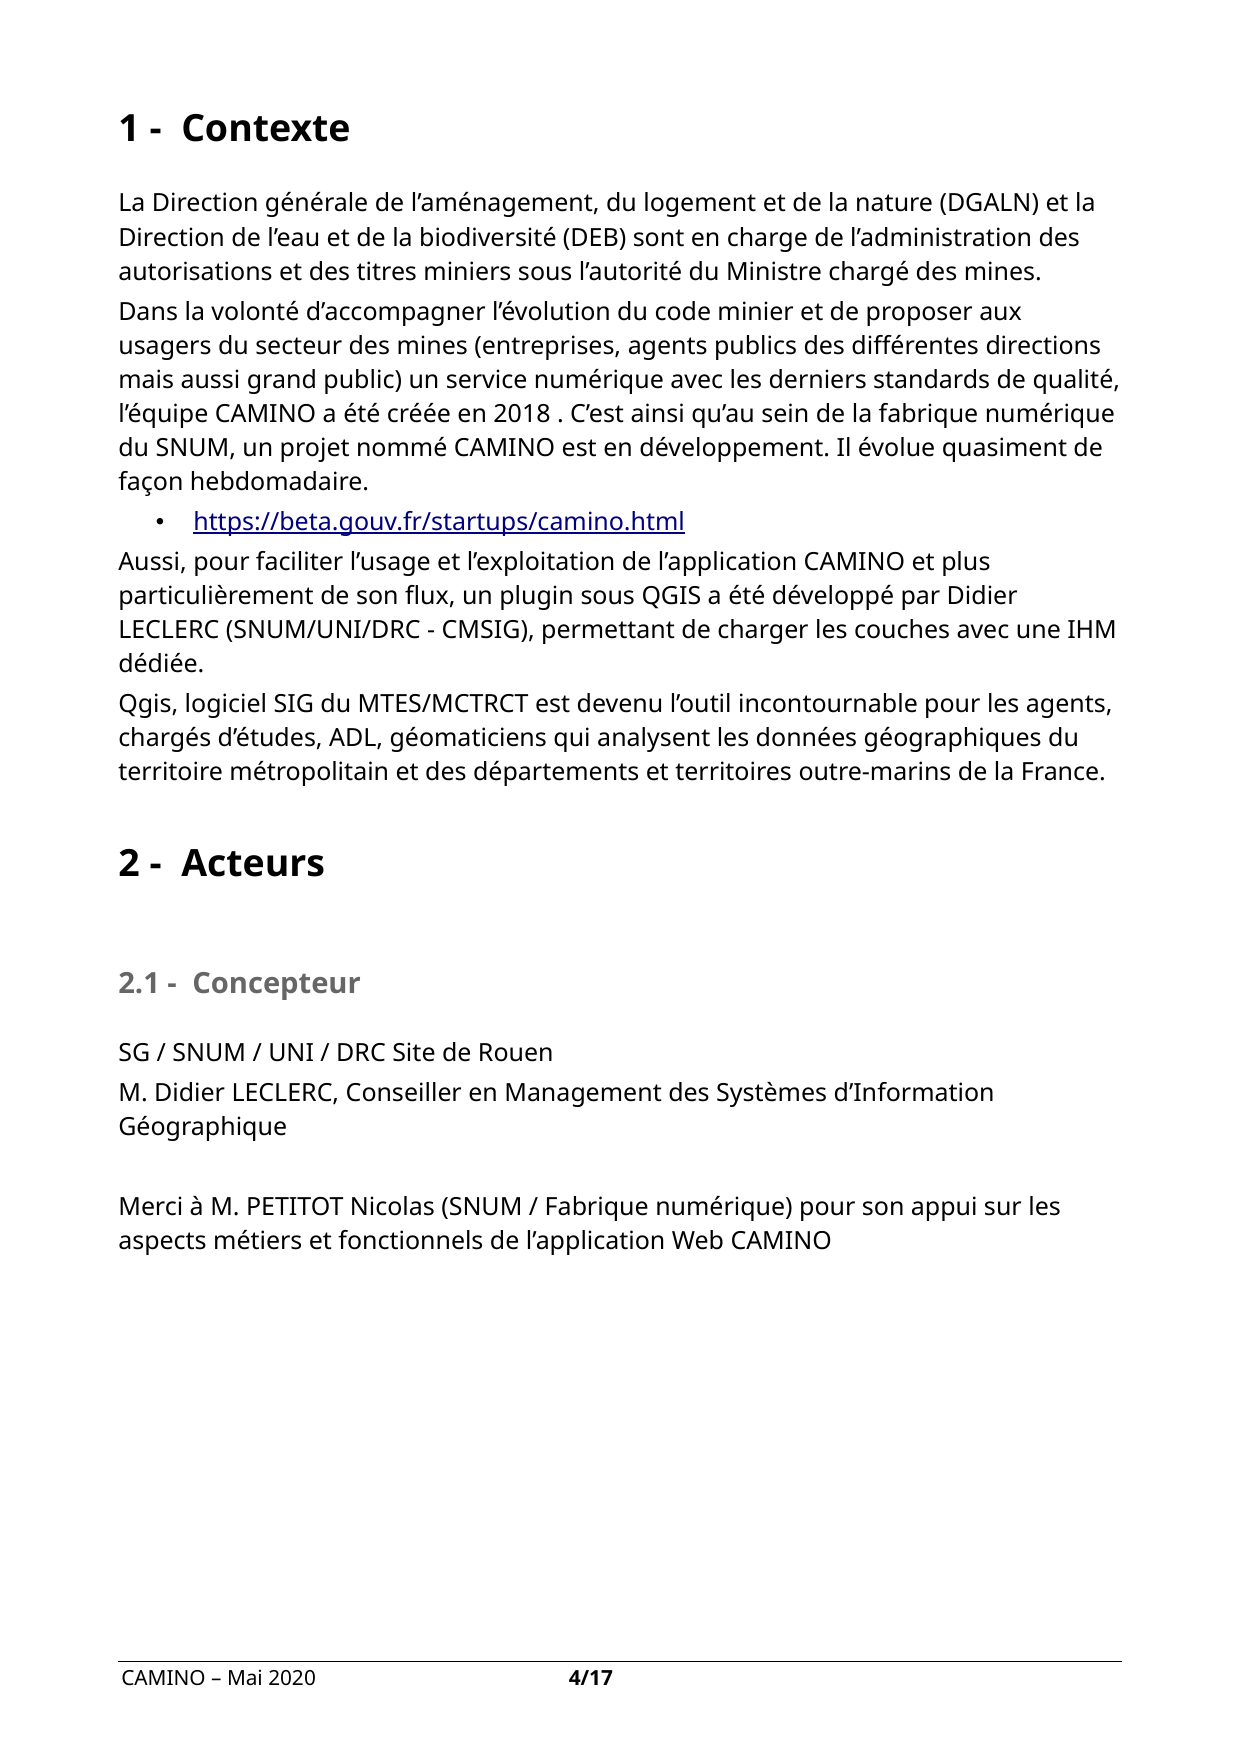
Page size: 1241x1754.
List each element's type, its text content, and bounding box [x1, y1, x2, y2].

text Dans la volonté d’accompagner l’évolution du code minier et de proposer aux usagers du secteur des mines (entreprises, agents publics des différentes directions mais aussi grand public) un service numérique avec les derniers standards de qualité, l’équipe CAMINO a été créée en 2018 . C’est ainsi qu’au sein de la fabrique numérique du SNUM, un projet nommé CAMINO est en développement. Il évolue quasiment de façon hebdomadaire. [118, 293, 1122, 498]
text Aussi, pour faciliter l’usage et l’exploitation de l’application CAMINO et plus particulièrement de son flux, un plugin sous QGIS a été développé par Didier LECLERC (SNUM/UNI/DRC - CMSIG), permettant de charger les couches avec une IHM dédiée. [118, 543, 1122, 680]
subtitle Contexte [118, 101, 1122, 152]
subtitle Acteurs [118, 836, 1122, 887]
text SG / SNUM / UNI / DRC Site de Rouen [118, 1034, 1122, 1069]
text La Direction générale de l’aménagement, du logement et de la nature (DGALN) et la Direction de l’eau et de la biodiversité (DEB) sont en charge de l’administration des autorisations et des titres miniers sous l’autorité du Ministre chargé des mines. [118, 185, 1122, 287]
list https://beta.gouv.fr/startups/camino.html [156, 503, 1122, 538]
subtitle Concepteur [118, 962, 1122, 1002]
text M. Didier LECLERC, Conseiller en Management des Systèmes d’Information Géographique [118, 1074, 1122, 1143]
text Qgis, logiciel SIG du MTES/MCTRCT est devenu l’outil incontournable pour les agents, chargés d’études, ADL, géomaticiens qui analysent les données géographiques du territoire métropolitain et des départements et territoires outre-marins de la France. [118, 686, 1122, 788]
text Merci à M. PETITOT Nicolas (SNUM / Fabrique numérique) pour son appui sur les aspects métiers et fonctionnels de l’application Web CAMINO [118, 1189, 1122, 1257]
